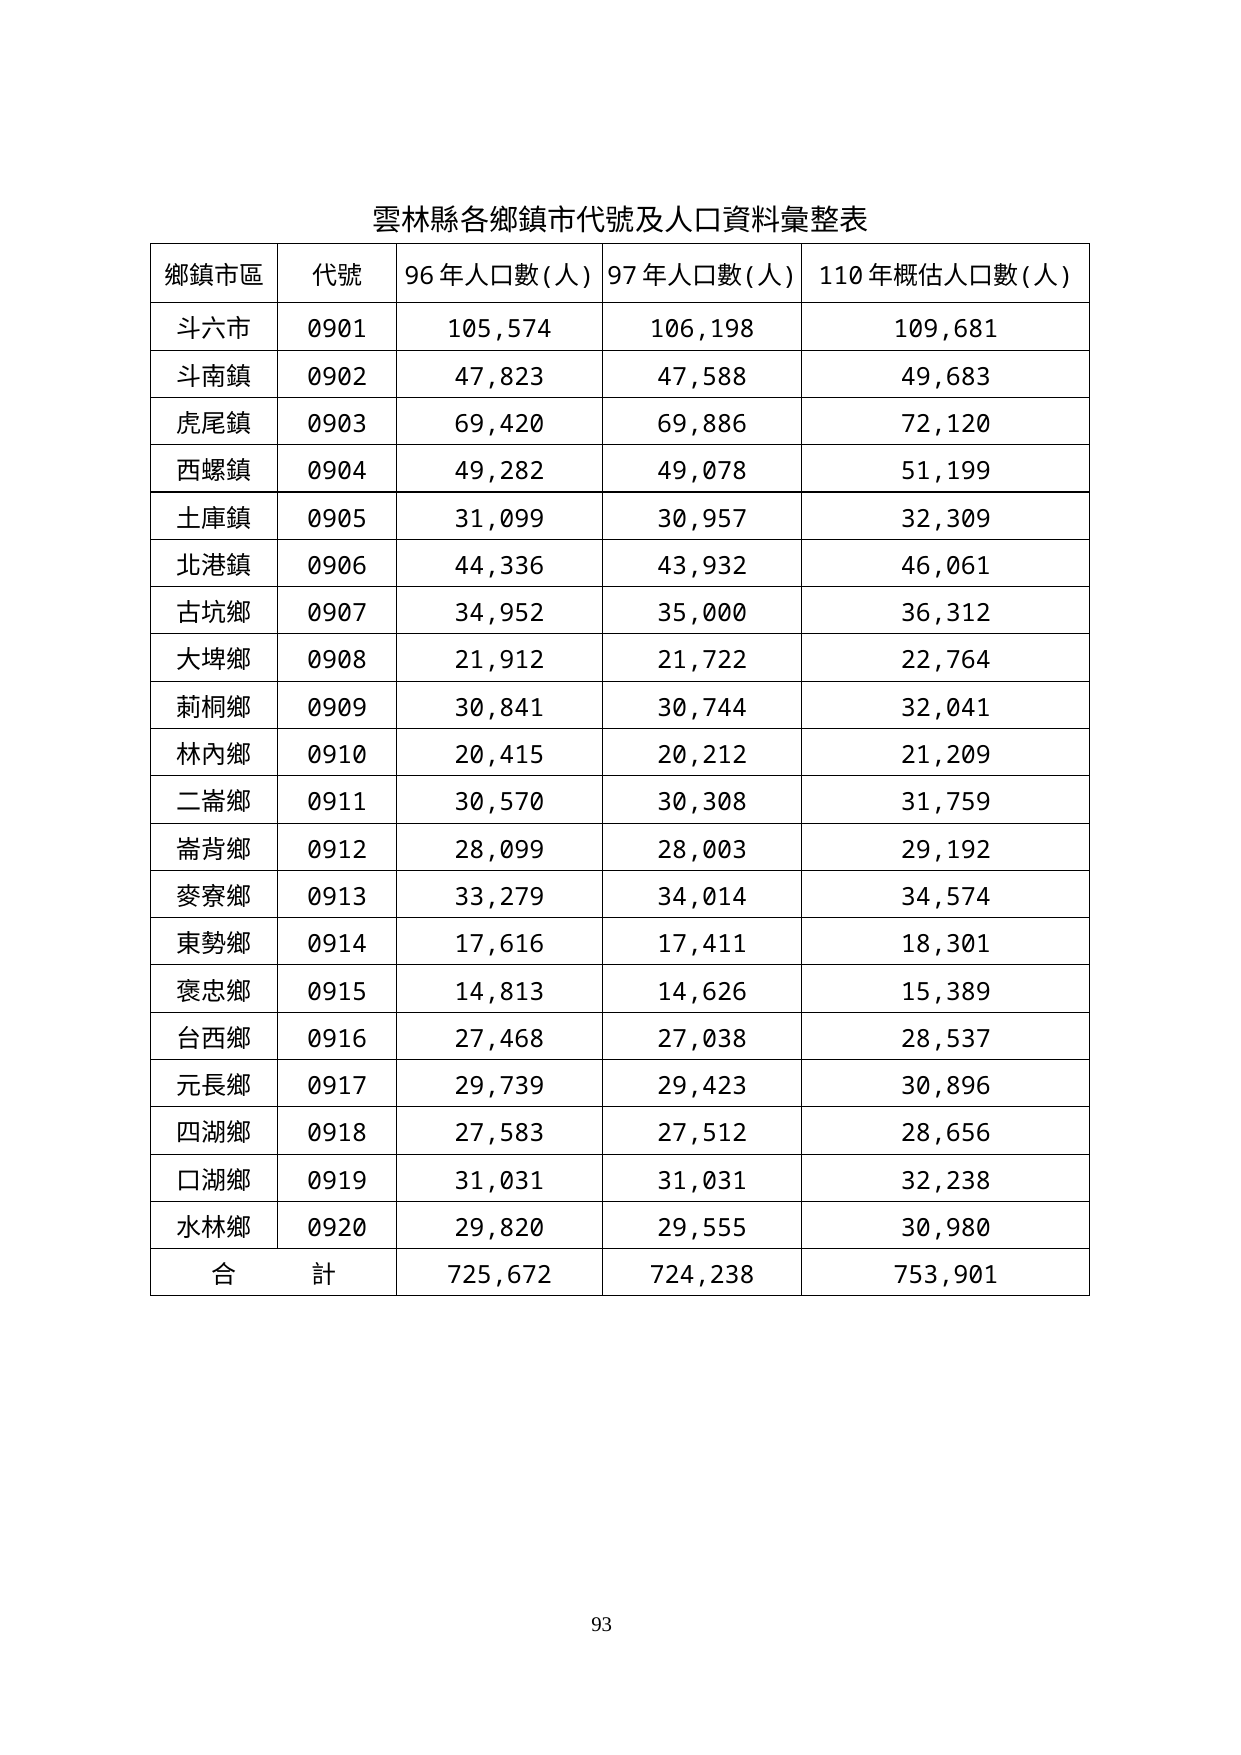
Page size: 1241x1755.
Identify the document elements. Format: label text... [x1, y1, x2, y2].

table_cell 32,238 [802, 1155, 1089, 1201]
table_cell 27,512 [603, 1107, 801, 1153]
table_cell 土庫鎮 [151, 493, 277, 539]
table_cell 46,061 [802, 540, 1089, 586]
table_cell 30,980 [802, 1202, 1089, 1248]
table_cell 鄉鎮市區 [151, 244, 277, 302]
table_cell 29,820 [397, 1202, 602, 1248]
table_cell 28,656 [802, 1107, 1089, 1153]
table_cell 32,041 [802, 682, 1089, 728]
table_cell 西螺鎮 [151, 445, 277, 491]
table_cell 0903 [278, 398, 396, 444]
table_cell 49,078 [603, 445, 801, 491]
table_cell 14,813 [397, 965, 602, 1012]
table_cell 0920 [278, 1202, 396, 1248]
table_cell 27,583 [397, 1107, 602, 1153]
table_cell 29,192 [802, 824, 1089, 870]
table_cell 四湖鄉 [151, 1107, 277, 1153]
table_cell 崙背鄉 [151, 824, 277, 870]
table_cell 22,764 [802, 634, 1089, 681]
table_cell 30,896 [802, 1060, 1089, 1106]
table_cell 72,120 [802, 398, 1089, 444]
table_cell 30,308 [603, 776, 801, 822]
table_cell 96年人口數(人) [397, 244, 602, 302]
table_cell 49,282 [397, 445, 602, 491]
table_cell 97年人口數(人) [603, 244, 801, 302]
table_cell 0919 [278, 1155, 396, 1201]
table_cell 29,739 [397, 1060, 602, 1106]
table_cell 21,722 [603, 634, 801, 681]
table_cell 30,570 [397, 776, 602, 822]
table_cell 0904 [278, 445, 396, 491]
table_cell 105,574 [397, 303, 602, 349]
table_cell 29,423 [603, 1060, 801, 1106]
table_cell 31,099 [397, 493, 602, 539]
table_cell 北港鎮 [151, 540, 277, 586]
table_cell 28,003 [603, 824, 801, 870]
table_cell 28,537 [802, 1013, 1089, 1059]
table_cell 水林鄉 [151, 1202, 277, 1248]
table_cell 元長鄉 [151, 1060, 277, 1106]
table_cell 69,886 [603, 398, 801, 444]
table_cell 斗南鎮 [151, 351, 277, 397]
table_cell 林內鄉 [151, 729, 277, 775]
table_cell 44,336 [397, 540, 602, 586]
table_cell 49,683 [802, 351, 1089, 397]
table_cell 29,555 [603, 1202, 801, 1248]
table_cell 0916 [278, 1013, 396, 1059]
table_cell 0914 [278, 918, 396, 964]
table_cell 21,209 [802, 729, 1089, 775]
table_cell 106,198 [603, 303, 801, 349]
table_cell 34,014 [603, 871, 801, 917]
table_cell 30,957 [603, 493, 801, 539]
table_cell 0911 [278, 776, 396, 822]
table_cell 0912 [278, 824, 396, 870]
table_cell 0901 [278, 303, 396, 349]
table_cell 47,823 [397, 351, 602, 397]
table_cell 0902 [278, 351, 396, 397]
table_cell 0906 [278, 540, 396, 586]
table_cell 51,199 [802, 445, 1089, 491]
table_cell 18,301 [802, 918, 1089, 964]
table_cell 麥寮鄉 [151, 871, 277, 917]
table_header 雲林縣各鄉鎮市代號及人口資料彙整表 [151, 193, 1090, 243]
table_cell 口湖鄉 [151, 1155, 277, 1201]
table_cell 30,841 [397, 682, 602, 728]
table_cell 28,099 [397, 824, 602, 870]
table_cell 14,626 [603, 965, 801, 1012]
table_cell 36,312 [802, 587, 1089, 633]
table_cell 二崙鄉 [151, 776, 277, 822]
table_cell 17,616 [397, 918, 602, 964]
table_cell 0908 [278, 634, 396, 681]
table_cell 27,038 [603, 1013, 801, 1059]
table_cell 30,744 [603, 682, 801, 728]
table_cell 東勢鄉 [151, 918, 277, 964]
table_cell 0905 [278, 493, 396, 539]
table_cell 古坑鄉 [151, 587, 277, 633]
table_cell 20,415 [397, 729, 602, 775]
table_cell 0910 [278, 729, 396, 775]
table_cell 43,932 [603, 540, 801, 586]
table_cell 110年概估人口數(人) [802, 244, 1089, 302]
table_cell 大埤鄉 [151, 634, 277, 681]
table_cell 69,420 [397, 398, 602, 444]
table_cell 27,468 [397, 1013, 602, 1059]
table_cell 724,238 [603, 1249, 801, 1295]
table_cell 725,672 [397, 1249, 602, 1295]
table_cell 17,411 [603, 918, 801, 964]
table_cell 斗六市 [151, 303, 277, 349]
table_cell 20,212 [603, 729, 801, 775]
table_cell 0907 [278, 587, 396, 633]
table_cell 21,912 [397, 634, 602, 681]
table_cell 虎尾鎮 [151, 398, 277, 444]
table_cell 褒忠鄉 [151, 965, 277, 1012]
table_cell 0917 [278, 1060, 396, 1106]
table_cell 15,389 [802, 965, 1089, 1012]
table_cell 0915 [278, 965, 396, 1012]
table_cell 109,681 [802, 303, 1089, 349]
table_cell 753,901 [802, 1249, 1089, 1295]
table_cell 31,031 [397, 1155, 602, 1201]
table_cell 33,279 [397, 871, 602, 917]
table_cell 0913 [278, 871, 396, 917]
table_cell 台西鄉 [151, 1013, 277, 1059]
table_cell 47,588 [603, 351, 801, 397]
table_cell 31,031 [603, 1155, 801, 1201]
table_cell 合 計 [151, 1249, 396, 1295]
table_cell 莿桐鄉 [151, 682, 277, 728]
table_cell 34,952 [397, 587, 602, 633]
table_cell 31,759 [802, 776, 1089, 822]
table_cell 35,000 [603, 587, 801, 633]
table_cell 0918 [278, 1107, 396, 1153]
table_cell 代號 [278, 244, 396, 302]
table_cell 32,309 [802, 493, 1089, 539]
table_cell 34,574 [802, 871, 1089, 917]
table_cell 0909 [278, 682, 396, 728]
